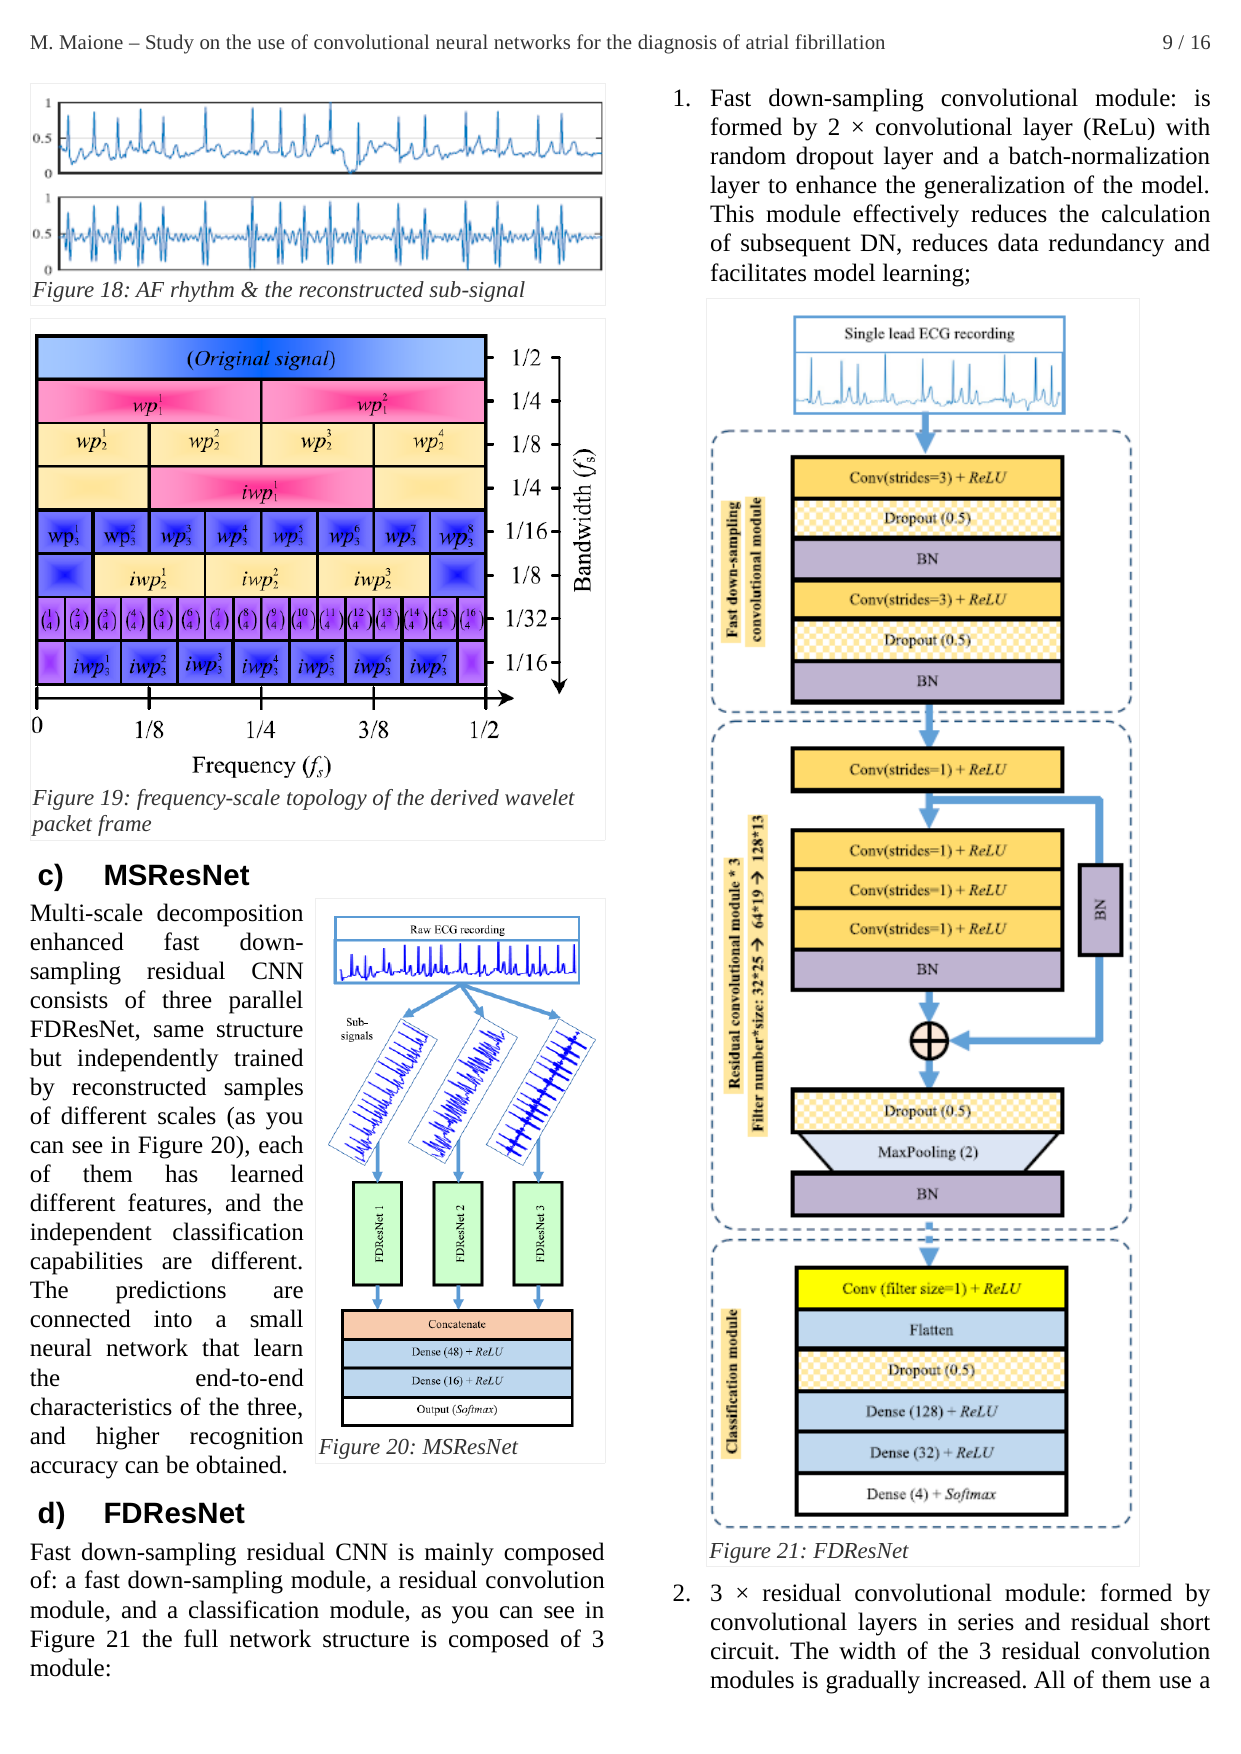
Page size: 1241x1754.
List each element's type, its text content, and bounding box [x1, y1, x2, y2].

picture [318, 912, 603, 1434]
text Multi-scale decomposition enhanced fast down-sampling residual CNN consists of three parallel FDResNet, same structure but independently trained by reconstructed samples of different scales (as you can see in Figure 20), each of them has learned different features, and the independent classification capabilities are different. The predictions are connected into a small neural network that learn the end-to-end characteristics of the three, and higher recognition accuracy can be obtained. [29, 897, 605, 1479]
text Figure 21: FDResNet [709, 1537, 1136, 1563]
subtitle FDResNet [29, 1496, 605, 1530]
text Figure 19: frequency-scale topology of the derived wavelet packet frame [32, 784, 602, 837]
text Figure 20: MSResNet [318, 1434, 602, 1460]
list 3 × residual convolutional module: formed by convolutional layers in series and residual short circuit. The width of the 3 residual convolution modules is gradually increased. All of them use a [672, 1578, 1211, 1694]
picture [709, 313, 1137, 1537]
picture [32, 332, 603, 784]
picture [32, 98, 603, 276]
text Figure 18: AF rhythm & the reconstructed sub-signal [32, 276, 602, 303]
subtitle MSResNet [29, 857, 605, 891]
text Fast down-sampling residual CNN is mainly composed of: a fast down-sampling module, a residual convolution module, and a classification module, as you can see in Figure 21 the full network structure is composed of 3 module: [29, 1536, 605, 1682]
list Fast down-sampling convolutional module: is formed by 2 × convolutional layer (ReLu) with random dropout layer and a batch-normalization layer to enhance the generalization of the model. This module effectively reduces the calculation of subsequent DN, reduces data redundancy and facilitates model learning; [672, 83, 1211, 286]
